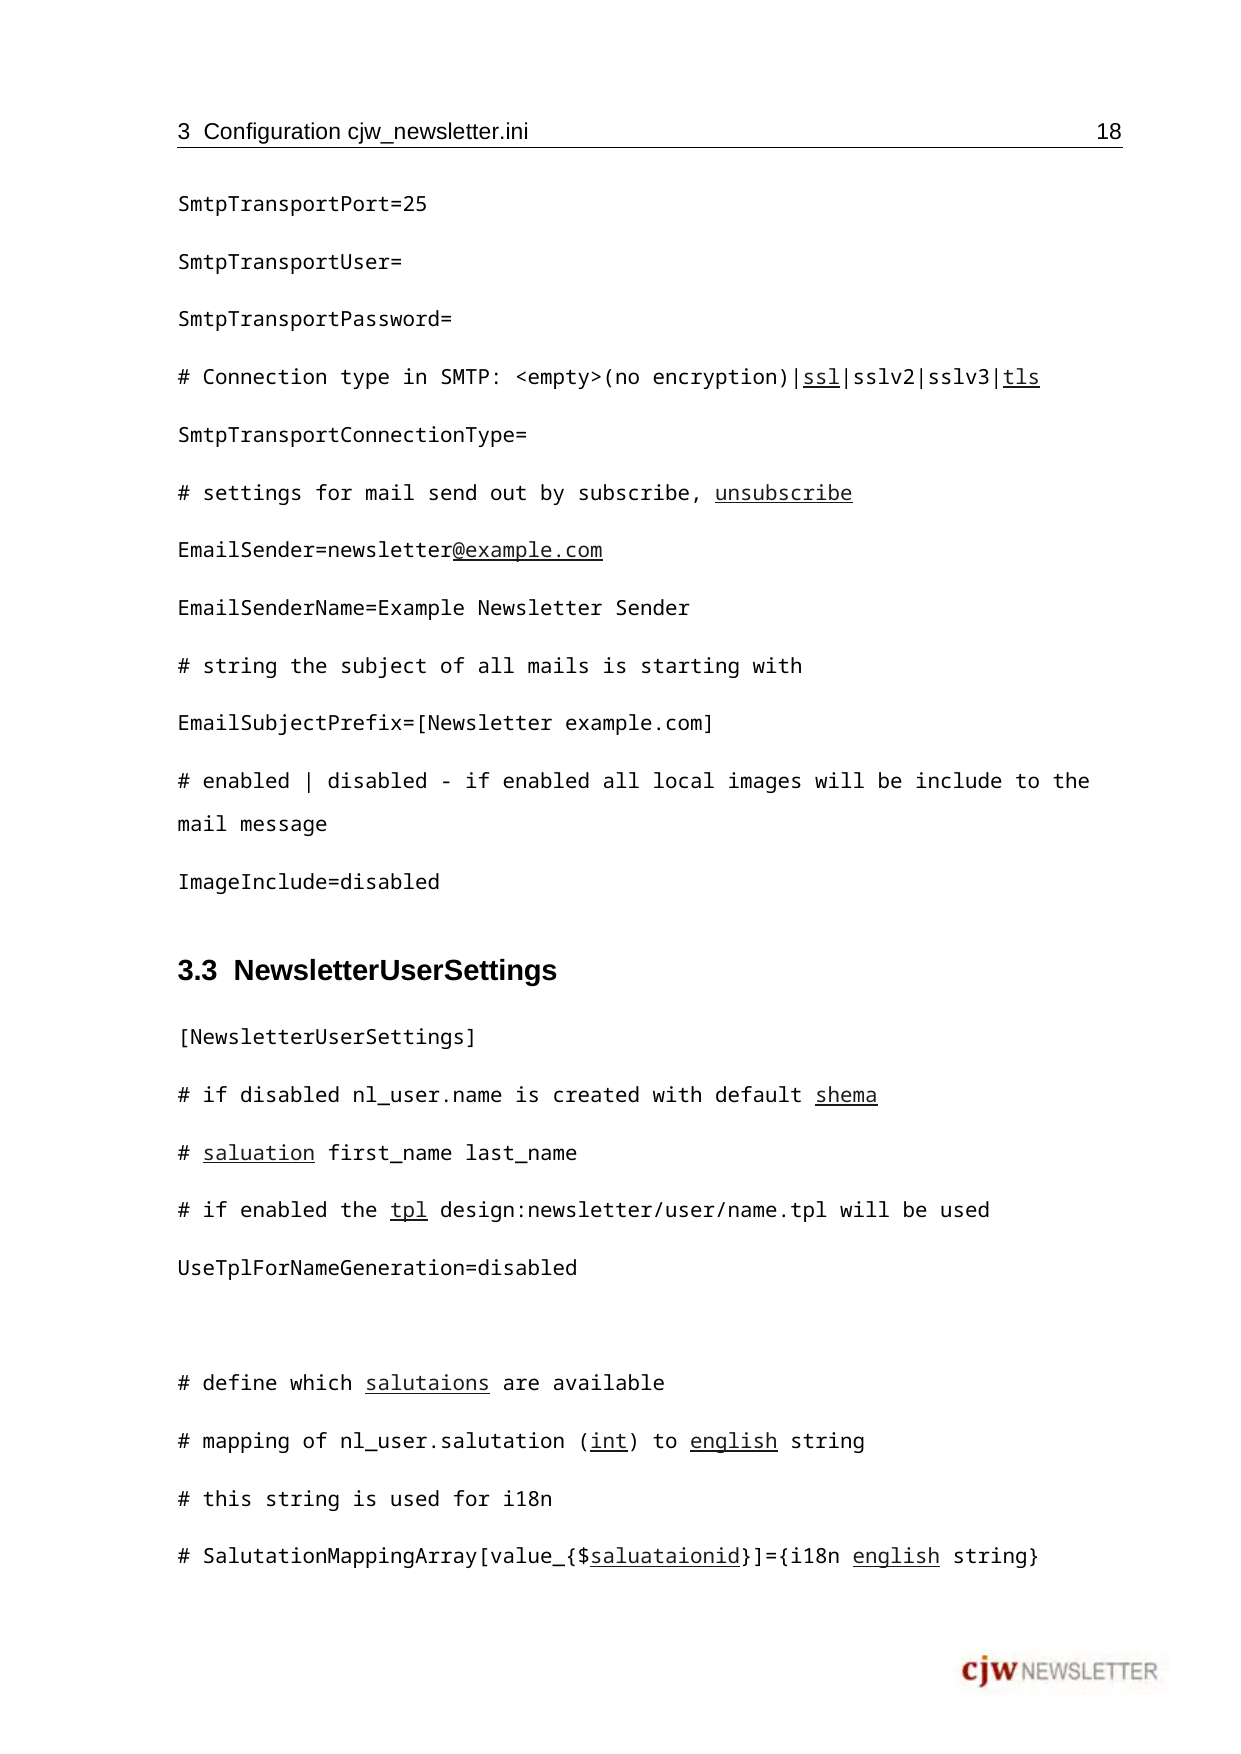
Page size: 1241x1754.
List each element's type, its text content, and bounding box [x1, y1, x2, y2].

text ImageInclude=disabled [177, 867, 1122, 895]
text # SalutationMappingArray[value_{$saluataionid}]={i18n english string} [177, 1541, 1122, 1570]
text SmtpTransportUser= [177, 247, 1122, 275]
text # Connection type in SMTP: <empty>(no encryption)|ssl|sslv2|sslv3|tls [177, 362, 1122, 391]
text # if disabled nl_user.name is created with default shema [177, 1080, 1122, 1108]
subtitle NewsletterUserSettings [177, 954, 1122, 987]
text # enabled | disabled - if enabled all local images will be include to the mail message [177, 766, 1122, 837]
text # define which salutaions are available [177, 1368, 1122, 1397]
text SmtpTransportConnectionType= [177, 420, 1122, 448]
text # if enabled the tpl design:newsletter/user/name.tpl will be used [177, 1195, 1122, 1224]
text [NewsletterUserSettings] [177, 1022, 1122, 1051]
text # settings for mail send out by subscribe, unsubscribe [177, 477, 1122, 506]
picture [953, 1650, 1170, 1695]
text EmailSenderName=Example Newsletter Sender [177, 593, 1122, 621]
text # string the subject of all mails is starting with [177, 651, 1122, 679]
text # saluation first_name last_name [177, 1137, 1122, 1166]
text UseTplForNameGeneration=disabled [177, 1253, 1122, 1281]
text EmailSender=newsletter@example.com [177, 535, 1122, 564]
text SmtpTransportPort=25 [177, 189, 1122, 217]
text EmailSubjectPrefix=[Newsletter example.com] [177, 708, 1122, 737]
text # mapping of nl_user.salutation (int) to english string [177, 1426, 1122, 1454]
text # this string is used for i18n [177, 1484, 1122, 1512]
text SmtpTransportPassword= [177, 304, 1122, 333]
